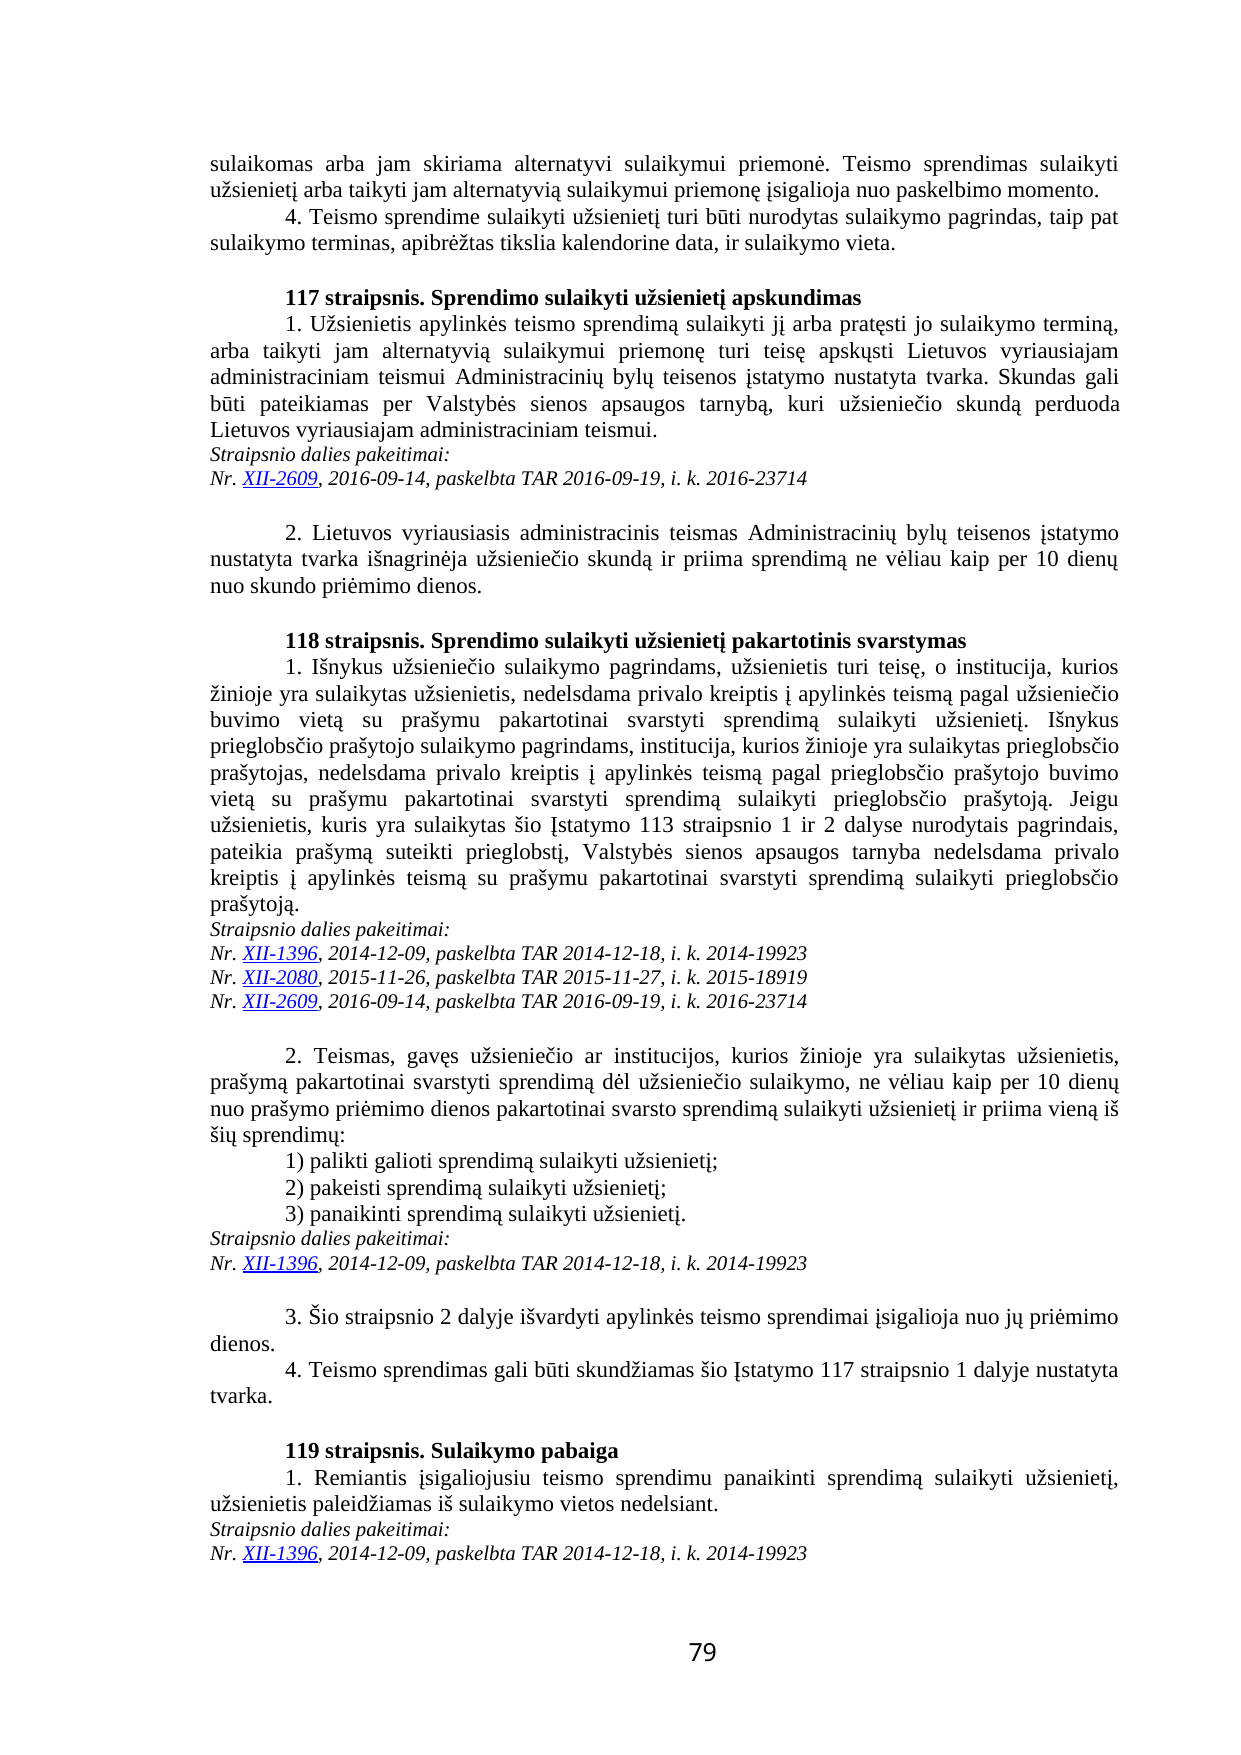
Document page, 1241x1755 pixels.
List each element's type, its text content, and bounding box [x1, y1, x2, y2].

text 1) palikti galioti sprendimą sulaikyti užsienietį; [210, 1147, 1120, 1174]
text Straipsnio dalies pakeitimai: [210, 1226, 1120, 1250]
text Nr. XII-2609, 2016-09-14, paskelbta TAR 2016-09-19, i. k. 2016-23714 [210, 989, 1120, 1013]
text 1. Užsienietis apylinkės teismo sprendimą sulaikyti jį arba pratęsti jo sulaikymo terminą, arba taikyti jam alternatyvią sulaikymui priemonę turi teisę apskųsti Lietuvos vyriausiajam administraciniam teismui Administracinių bylų teisenos įstatymo nustatyta tvarka. Skundas gali būti pateikiamas per Valstybės sienos apsaugos tarnybą, kuri užsieniečio skundą perduoda Lietuvos vyriausiajam administraciniam teismui. [210, 311, 1120, 442]
text Nr. XII-1396, 2014-12-09, paskelbta TAR 2014-12-18, i. k. 2014-19923 [210, 1541, 1120, 1564]
text 1. Remiantis įsigaliojusiu teismo sprendimu panaikinti sprendimą sulaikyti užsienietį, užsienietis paleidžiamas iš sulaikymo vietos nedelsiant. [210, 1464, 1120, 1516]
text 2. Lietuvos vyriausiasis administracinis teismas Administracinių bylų teisenos įstatymo nustatyta tvarka išnagrinėja užsieniečio skundą ir priima sprendimą ne vėliau kaip per 10 dienų nuo skundo priėmimo dienos. [210, 519, 1120, 598]
text Straipsnio dalies pakeitimai: [210, 442, 1120, 466]
text Straipsnio dalies pakeitimai: [210, 1516, 1120, 1541]
text Straipsnio dalies pakeitimai: [210, 917, 1120, 941]
text 4. Teismo sprendimas gali būti skundžiamas šio Įstatymo 117 straipsnio 1 dalyje nustatyta tvarka. [210, 1356, 1120, 1409]
text 1. Išnykus užsieniečio sulaikymo pagrindams, užsienietis turi teisę, o institucija, kurios žinioje yra sulaikytas užsienietis, nedelsdama privalo kreiptis į apylinkės teismą pagal užsieniečio buvimo vietą su prašymu pakartotinai svarstyti sprendimą sulaikyti užsienietį. Išnykus prieglobsčio prašytojo sulaikymo pagrindams, institucija, kurios žinioje yra sulaikytas prieglobsčio prašytojas, nedelsdama privalo kreiptis į apylinkės teismą pagal prieglobsčio prašytojo buvimo vietą su prašymu pakartotinai svarstyti sprendimą sulaikyti prieglobsčio prašytoją. Jeigu užsienietis, kuris yra sulaikytas šio Įstatymo 113 straipsnio 1 ir 2 dalyse nurodytais pagrindais, pateikia prašymą suteikti prieglobstį, Valstybės sienos apsaugos tarnyba nedelsdama privalo kreiptis į apylinkės teismą su prašymu pakartotinai svarstyti sprendimą sulaikyti prieglobsčio prašytoją. [210, 653, 1120, 917]
text Nr. XII-2080, 2015-11-26, paskelbta TAR 2015-11-27, i. k. 2015-18919 [210, 965, 1120, 989]
text 2. Teismas, gavęs užsieniečio ar institucijos, kurios žinioje yra sulaikytas užsienietis, prašymą pakartotinai svarstyti sprendimą dėl užsieniečio sulaikymo, ne vėliau kaip per 10 dienų nuo prašymo priėmimo dienos pakartotinai svarsto sprendimą sulaikyti užsienietį ir priima vieną iš šių sprendimų: [210, 1042, 1120, 1147]
text Nr. XII-1396, 2014-12-09, paskelbta TAR 2014-12-18, i. k. 2014-19923 [210, 941, 1120, 965]
text 118 straipsnis. Sprendimo sulaikyti užsienietį pakartotinis svarstymas [210, 627, 1120, 653]
text Nr. XII-2609, 2016-09-14, paskelbta TAR 2016-09-19, i. k. 2016-23714 [210, 466, 1120, 490]
text 117 straipsnis. Sprendimo sulaikyti užsienietį apskundimas [210, 284, 1120, 311]
text 3) panaikinti sprendimą sulaikyti užsienietį. [210, 1200, 1120, 1226]
text Nr. XII-1396, 2014-12-09, paskelbta TAR 2014-12-18, i. k. 2014-19923 [210, 1250, 1120, 1274]
text 2) pakeisti sprendimą sulaikyti užsienietį; [210, 1174, 1120, 1200]
text 3. Šio straipsnio 2 dalyje išvardyti apylinkės teismo sprendimai įsigalioja nuo jų priėmimo dienos. [210, 1303, 1120, 1356]
text 119 straipsnis. Sulaikymo pabaiga [210, 1437, 1120, 1464]
text 4. Teismo sprendime sulaikyti užsienietį turi būti nurodytas sulaikymo pagrindas, taip pat sulaikymo terminas, apibrėžtas tikslia kalendorine data, ir sulaikymo vieta. [210, 203, 1120, 255]
text sulaikomas arba jam skiriama alternatyvi sulaikymui priemonė. Teismo sprendimas sulaikyti užsienietį arba taikyti jam alternatyvią sulaikymui priemonę įsigalioja nuo paskelbimo momento. [210, 150, 1120, 203]
